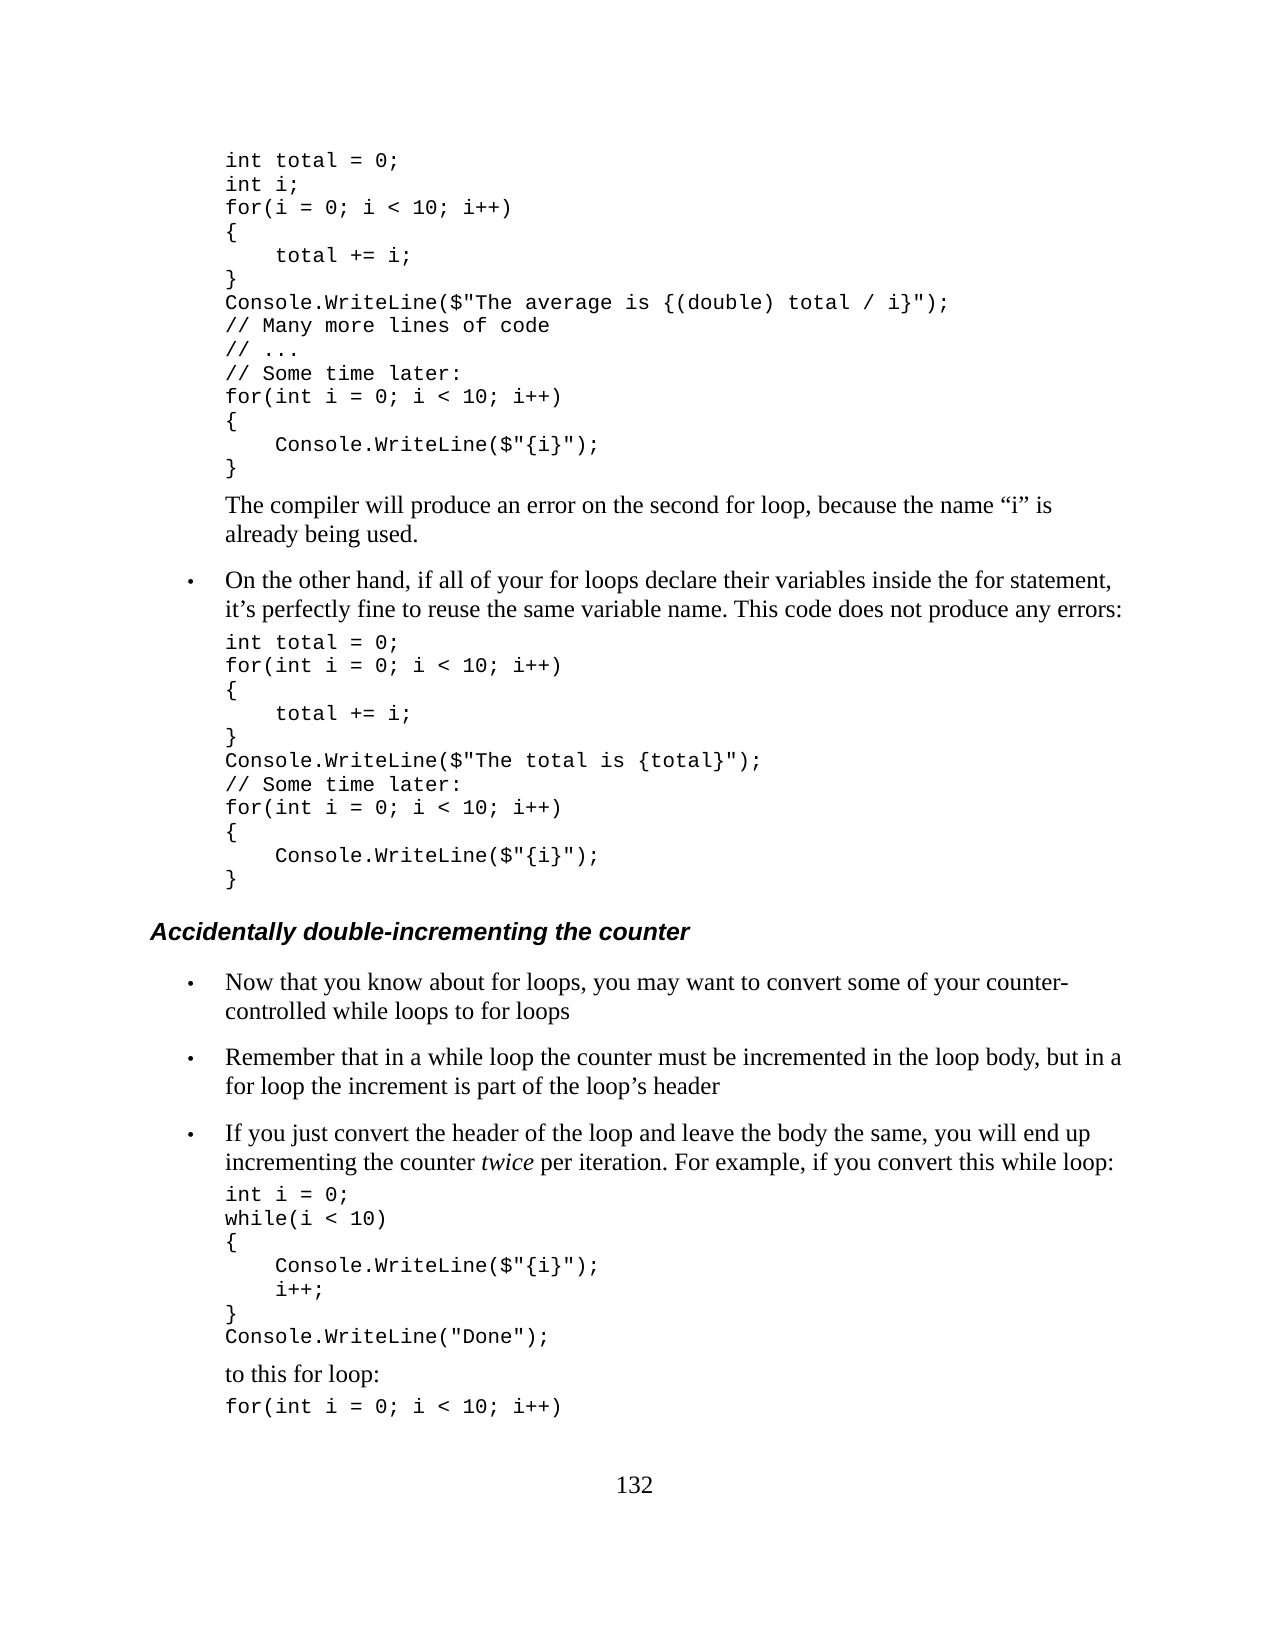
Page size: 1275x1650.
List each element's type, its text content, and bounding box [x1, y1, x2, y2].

list int i = 0; [187, 1184, 1125, 1208]
list { [187, 410, 1125, 434]
list Console.WriteLine("Done"); [187, 1326, 1125, 1350]
list // Many more lines of code [187, 316, 1125, 339]
list } [187, 1302, 1125, 1326]
list If you just convert the header of the loop and leave the body the same, you will end up incrementing the counter twice per iteration. For example, if you convert this while loop: [187, 1118, 1125, 1175]
list int total = 0; [187, 632, 1125, 656]
list while(i < 10) [187, 1208, 1125, 1232]
list i++; [187, 1279, 1125, 1302]
list } [187, 726, 1125, 750]
list { [187, 1232, 1125, 1255]
list Console.WriteLine($"{i}"); [187, 434, 1125, 457]
list { [187, 821, 1125, 845]
list int i; [187, 174, 1125, 197]
list Remember that in a while loop the counter must be incremented in the loop body, but in a for loop the increment is part of the loop’s header [187, 1042, 1125, 1100]
list total += i; [187, 703, 1125, 726]
list { [187, 221, 1125, 244]
list } [187, 457, 1125, 481]
list to this for loop: [187, 1359, 1125, 1387]
list Console.WriteLine($"{i}"); [187, 1255, 1125, 1279]
list int total = 0; [187, 150, 1125, 174]
list Console.WriteLine($"The average is {(double) total / i}"); [187, 292, 1125, 316]
list for(int i = 0; i < 10; i++) [187, 797, 1125, 821]
list // Some time later: [187, 363, 1125, 386]
list // Some time later: [187, 774, 1125, 797]
list } [187, 868, 1125, 892]
list The compiler will produce an error on the second for loop, because the name “i” is already being used. [187, 490, 1125, 547]
list // ... [187, 339, 1125, 363]
list Console.WriteLine($"{i}"); [187, 845, 1125, 868]
subtitle Accidentally double-incrementing the counter [150, 917, 1125, 946]
list for(int i = 0; i < 10; i++) [187, 386, 1125, 410]
list for(int i = 0; i < 10; i++) [187, 1396, 1125, 1420]
list for(i = 0; i < 10; i++) [187, 197, 1125, 221]
list On the other hand, if all of your for loops declare their variables inside the for statement, it’s perfectly fine to reuse the same variable name. This code does not produce any errors: [187, 565, 1125, 623]
list for(int i = 0; i < 10; i++) [187, 656, 1125, 679]
list { [187, 679, 1125, 703]
list } [187, 268, 1125, 292]
list total += i; [187, 244, 1125, 268]
list Console.WriteLine($"The total is {total}"); [187, 750, 1125, 774]
list Now that you know about for loops, you may want to convert some of your counter-controlled while loops to for loops [187, 967, 1125, 1024]
